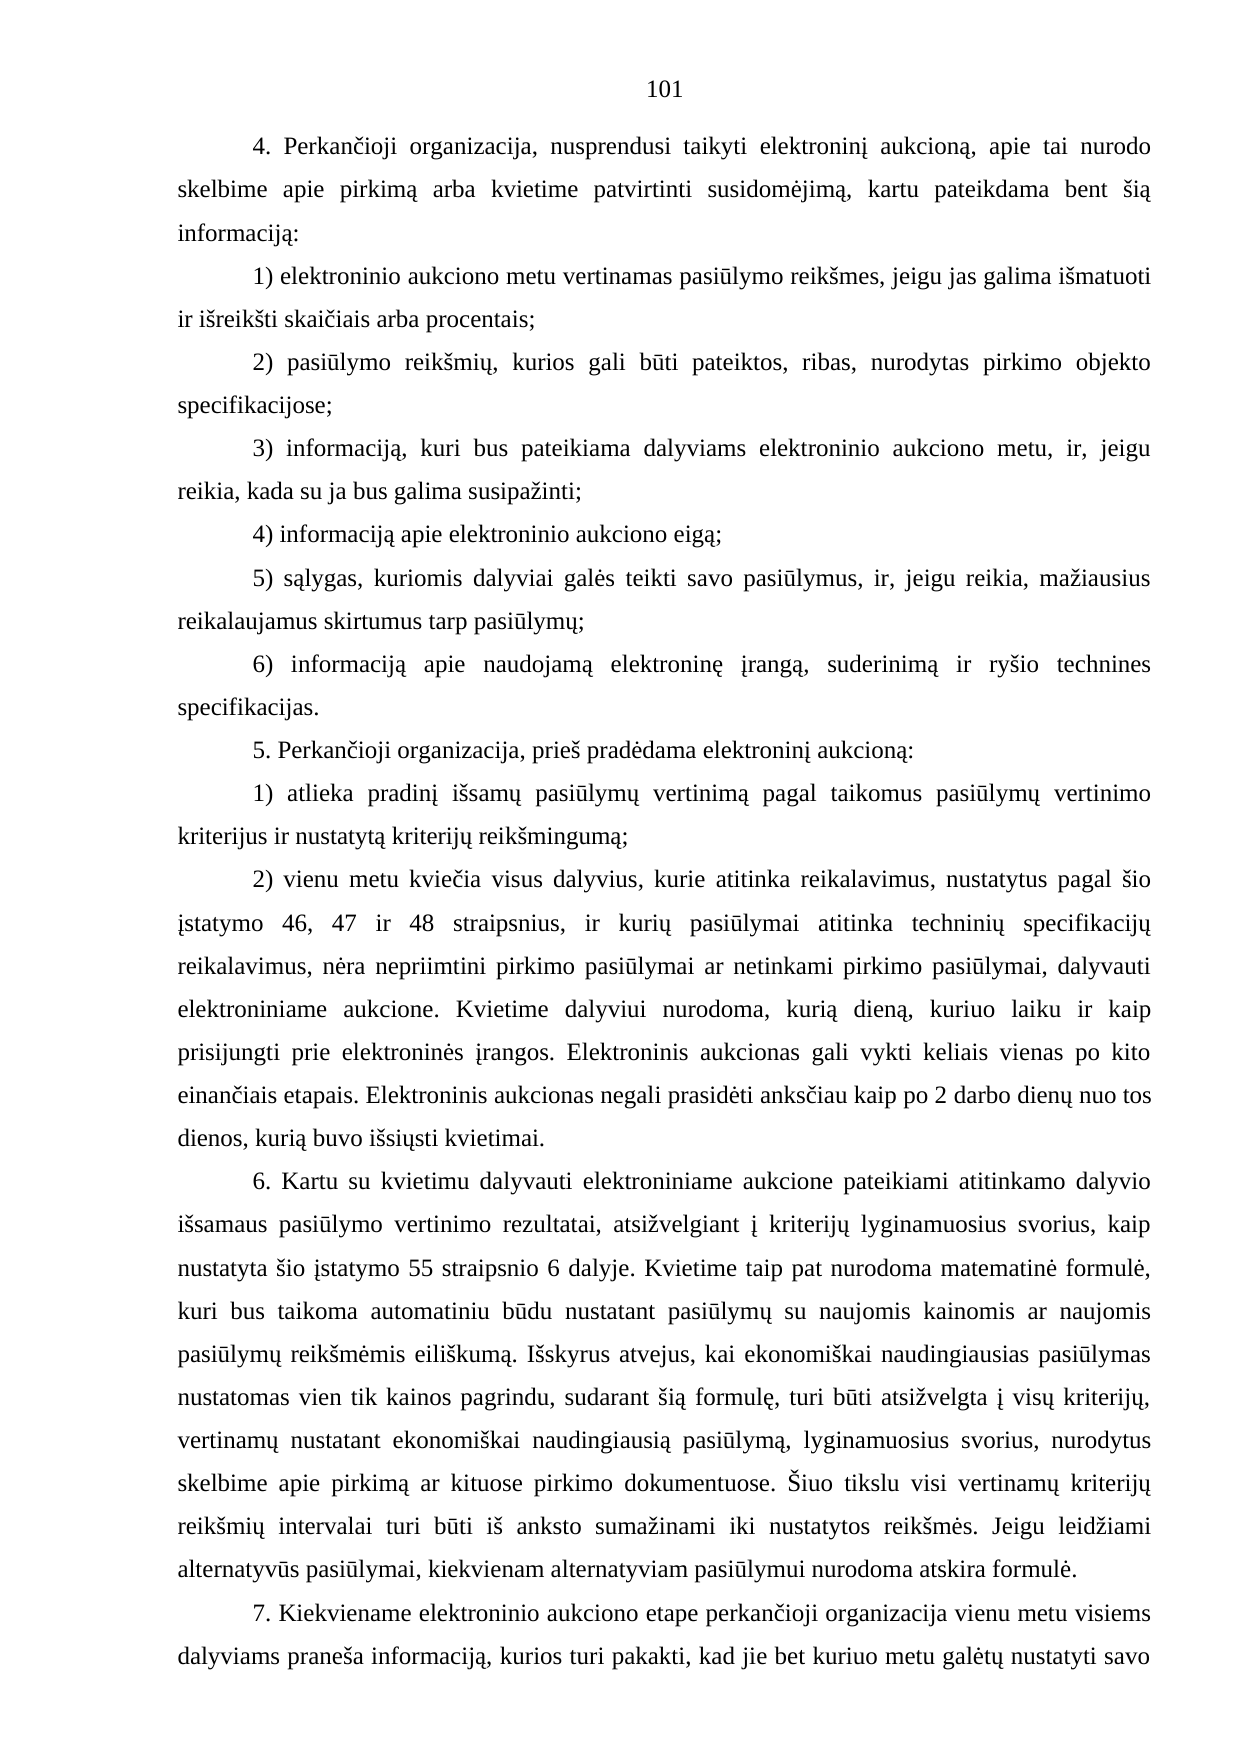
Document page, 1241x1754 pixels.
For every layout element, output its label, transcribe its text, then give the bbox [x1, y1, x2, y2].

text 6) informaciją apie naudojamą elektroninę įrangą, suderinimą ir ryšio technines specifikacijas. [177, 649, 1152, 721]
text 4. Perkančioji organizacija, nusprendusi taikyti elektroninį aukcioną, apie tai nurodo skelbime apie pirkimą arba kvietime patvirtinti susidomėjimą, kartu pateikdama bent šią informaciją: [177, 131, 1152, 246]
text 5. Perkančioji organizacija, prieš pradėdama elektroninį aukcioną: [177, 735, 1152, 764]
text 6. Kartu su kvietimu dalyvauti elektroniniame aukcione pateikiami atitinkamo dalyvio išsamaus pasiūlymo vertinimo rezultatai, atsižvelgiant į kriterijų lyginamuosius svorius, kaip nustatyta šio įstatymo 55 straipsnio 6 dalyje. Kvietime taip pat nurodoma matematinė formulė, kuri bus taikoma automatiniu būdu nustatant pasiūlymų su naujomis kainomis ar naujomis pasiūlymų reikšmėmis eiliškumą. Išskyrus atvejus, kai ekonomiškai naudingiausias pasiūlymas nustatomas vien tik kainos pagrindu, sudarant šią formulę, turi būti atsižvelgta į visų kriterijų, vertinamų nustatant ekonomiškai naudingiausią pasiūlymą, lyginamuosius svorius, nurodytus skelbime apie pirkimą ar kituose pirkimo dokumentuose. Šiuo tikslu visi vertinamų kriterijų reikšmių intervalai turi būti iš anksto sumažinami iki nustatytos reikšmės. Jeigu leidžiami alternatyvūs pasiūlymai, kiekvienam alternatyviam pasiūlymui nurodoma atskira formulė. [177, 1166, 1152, 1583]
text 7. Kiekviename elektroninio aukciono etape perkančioji organizacija vienu metu visiems dalyviams praneša informaciją, kurios turi pakakti, kad jie bet kuriuo metu galėtų nustatyti savo [177, 1598, 1152, 1669]
text 2) pasiūlymo reikšmių, kurios gali būti pateiktos, ribas, nurodytas pirkimo objekto specifikacijose; [177, 347, 1152, 419]
text 5) sąlygas, kuriomis dalyviai galės teikti savo pasiūlymus, ir, jeigu reikia, mažiausius reikalaujamus skirtumus tarp pasiūlymų; [177, 563, 1152, 634]
text 4) informaciją apie elektroninio aukciono eigą; [177, 519, 1152, 548]
text 2) vienu metu kviečia visus dalyvius, kurie atitinka reikalavimus, nustatytus pagal šio įstatymo 46, 47 ir 48 straipsnius, ir kurių pasiūlymai atitinka techninių specifikacijų reikalavimus, nėra nepriimtini pirkimo pasiūlymai ar netinkami pirkimo pasiūlymai, dalyvauti elektroniniame aukcione. Kvietime dalyviui nurodoma, kurią dieną, kuriuo laiku ir kaip prisijungti prie elektroninės įrangos. Elektroninis aukcionas gali vykti keliais vienas po kito einančiais etapais. Elektroninis aukcionas negali prasidėti anksčiau kaip po 2 darbo dienų nuo tos dienos, kurią buvo išsiųsti kvietimai. [177, 864, 1152, 1152]
text 3) informaciją, kuri bus pateikiama dalyviams elektroninio aukciono metu, ir, jeigu reikia, kada su ja bus galima susipažinti; [177, 433, 1152, 505]
text 1) elektroninio aukciono metu vertinamas pasiūlymo reikšmes, jeigu jas galima išmatuoti ir išreikšti skaičiais arba procentais; [177, 261, 1152, 333]
text 1) atlieka pradinį išsamų pasiūlymų vertinimą pagal taikomus pasiūlymų vertinimo kriterijus ir nustatytą kriterijų reikšmingumą; [177, 778, 1152, 850]
